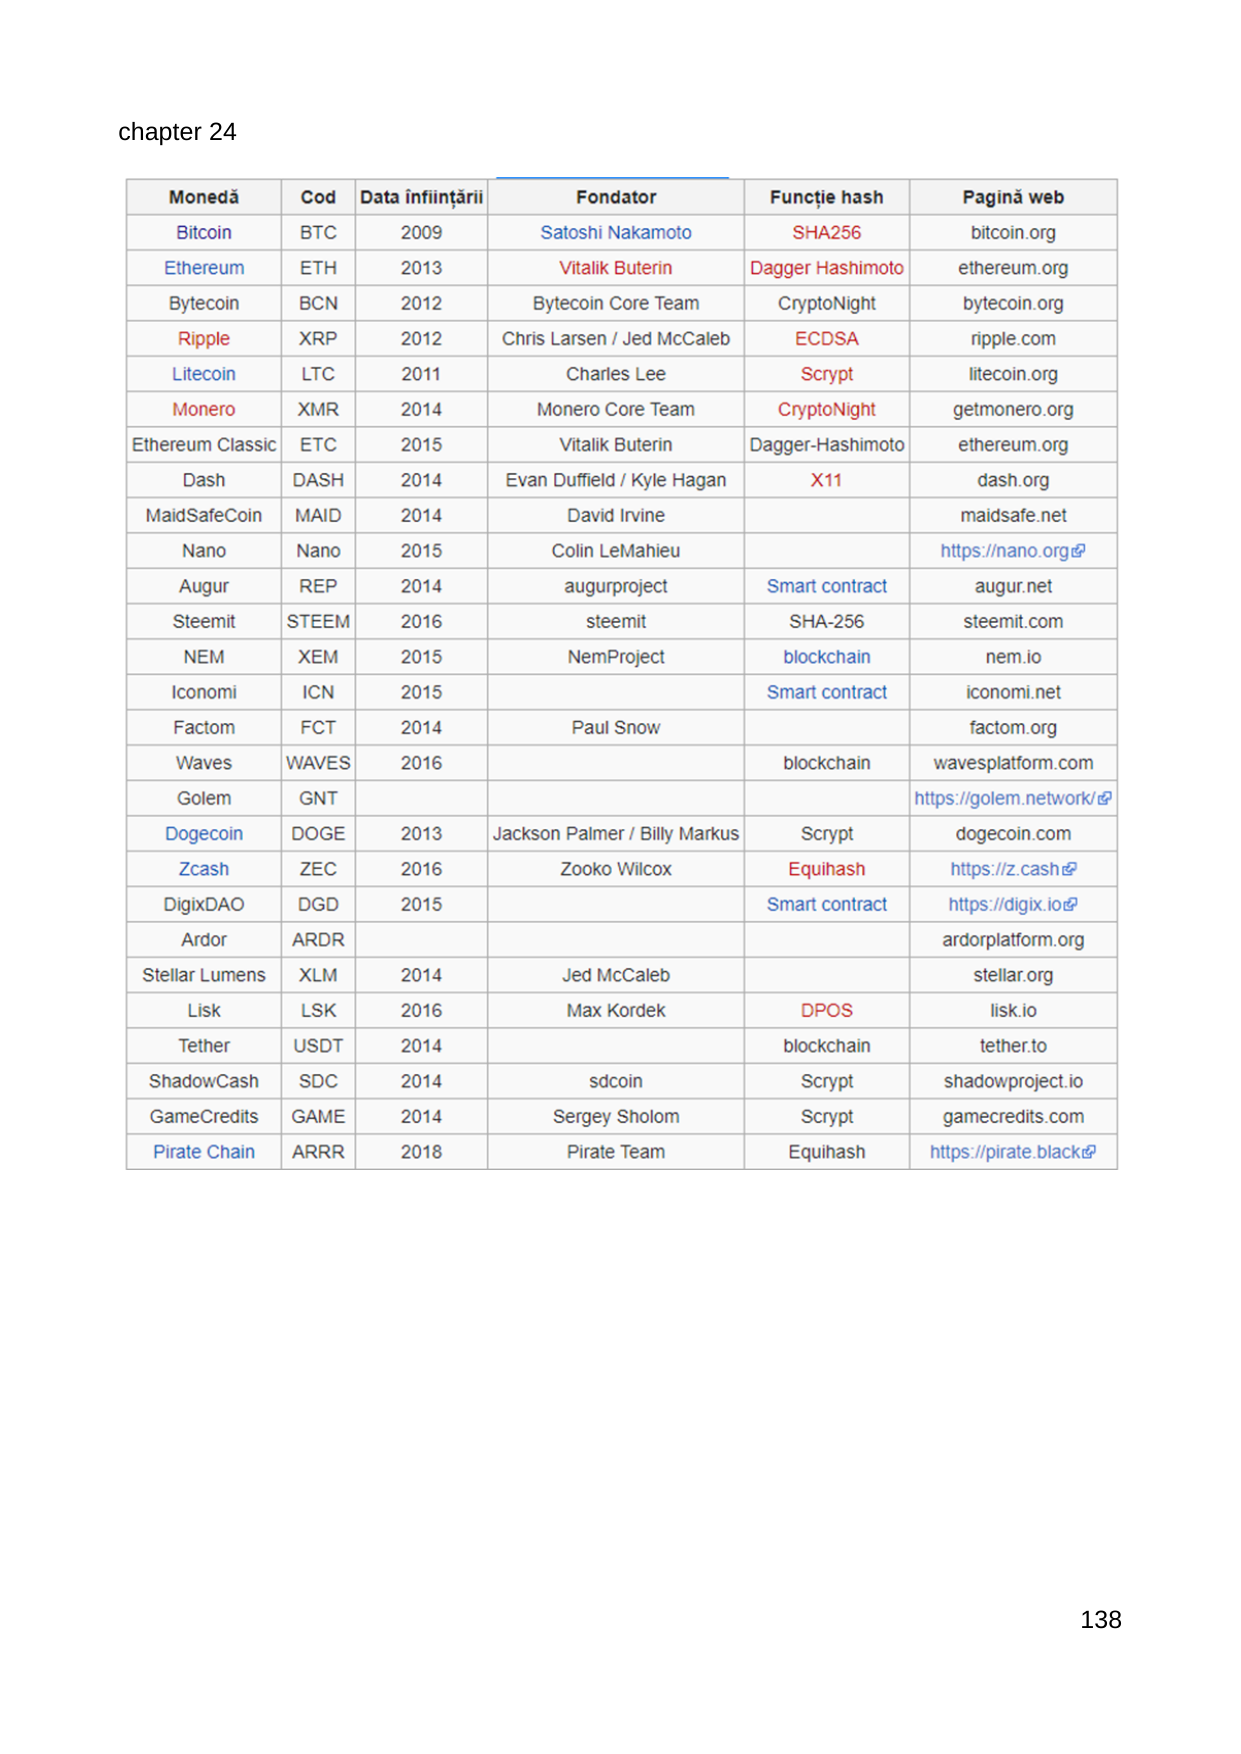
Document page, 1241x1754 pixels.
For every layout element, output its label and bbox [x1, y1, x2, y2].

picture [118, 177, 1122, 1170]
